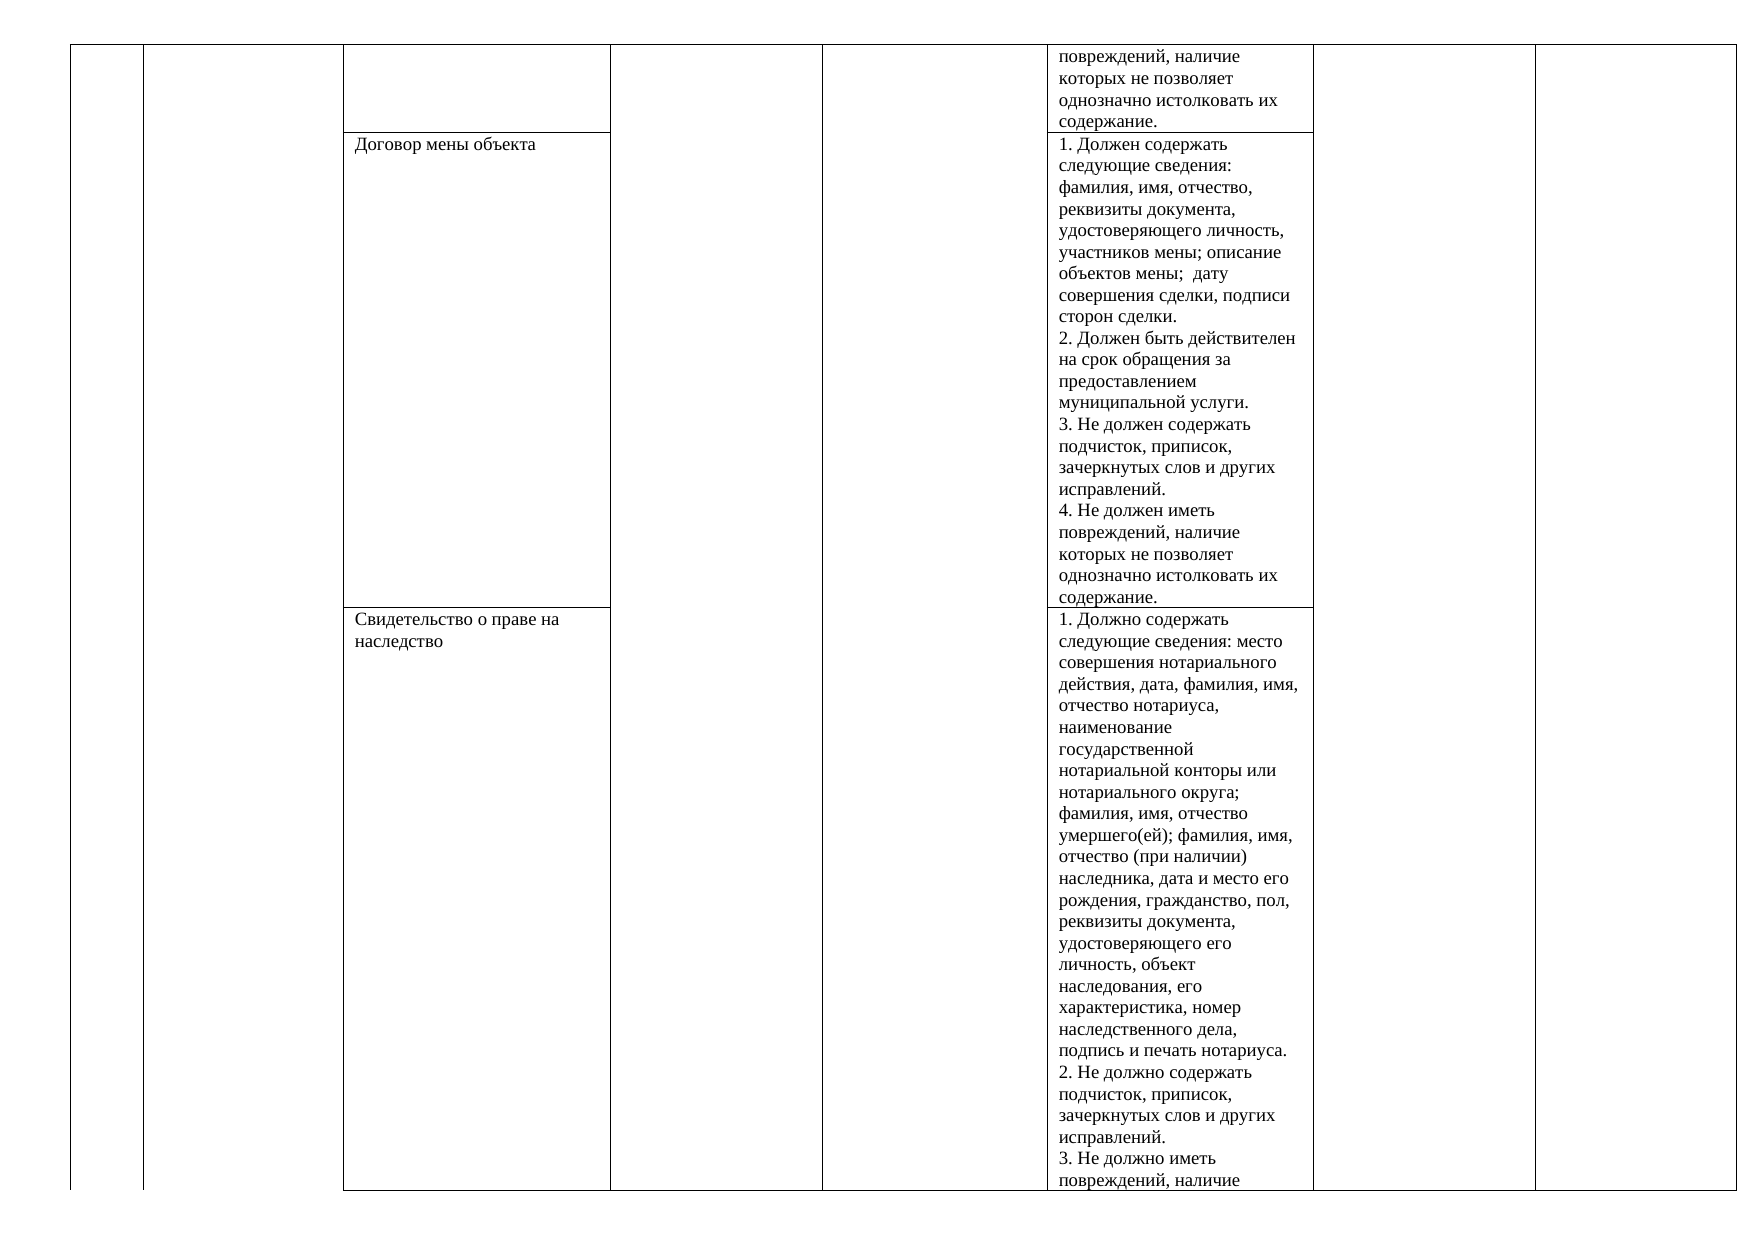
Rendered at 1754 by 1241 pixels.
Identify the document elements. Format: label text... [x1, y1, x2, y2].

table_cell [344, 45, 610, 132]
table_cell Договор мены объекта [344, 133, 610, 607]
table_cell повреждений, наличие которых не позволяет однозначно истолковать их содержание. [1048, 45, 1313, 132]
table_cell 1. Должен содержать следующие сведения: фамилия, имя, отчество, реквизиты документа, удостоверяющего личность, участников мены; описание объектов мены; дату совершения сделки, подписи сторон сделки. 2. Должен быть действителен на срок обращения за предоставлением муниципальной услуги. 3. Не должен содержать подчисток, приписок, зачеркнутых слов и других исправлений. 4. Не должен иметь повреждений, наличие которых не позволяет однозначно истолковать их содержание. [1048, 133, 1313, 607]
table_cell 1. Должно содержать следующие сведения: место совершения нотариального действия, дата, фамилия, имя, отчество нотариуса, наименование государственной нотариальной конторы или нотариального округа; фамилия, имя, отчество умершего(ей); фамилия, имя, отчество (при наличии) наследника, дата и место его рождения, гражданство, пол, реквизиты документа, удостоверяющего его личность, объект наследования, его характеристика, номер наследственного дела, подпись и печать нотариуса. 2. Не должно содержать подчисток, приписок, зачеркнутых слов и других исправлений. 3. Не должно иметь повреждений, наличие [1048, 608, 1313, 1190]
table_cell Свидетельство о праве на наследство [344, 608, 610, 1190]
